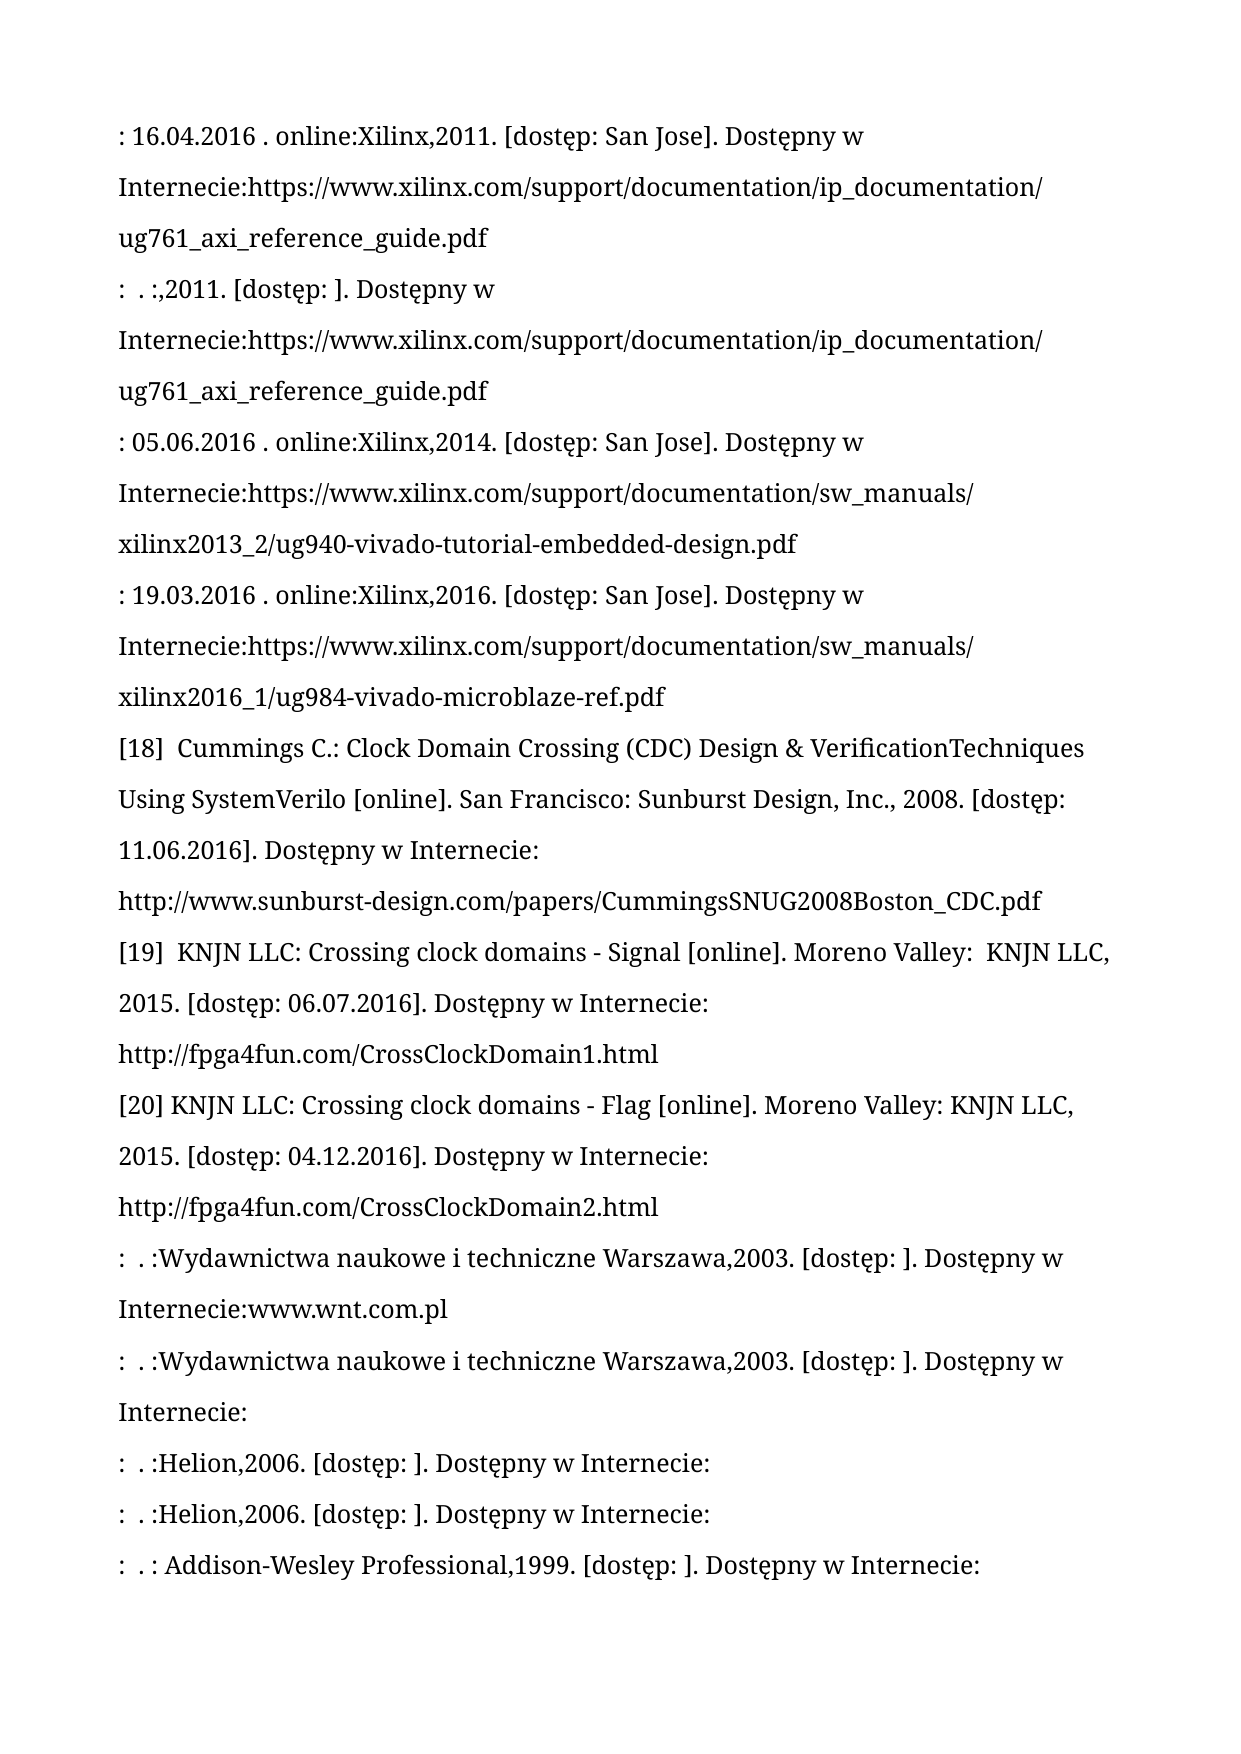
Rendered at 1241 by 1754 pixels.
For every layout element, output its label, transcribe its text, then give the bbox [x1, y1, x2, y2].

text [18] Cummings C.: Clock Domain Crossing (CDC) Design & VerificationTechniques Using SystemVerilo [online]. San Francisco: Sunburst Design, Inc., 2008. [dostęp: 11.06.2016]. Dostępny w Internecie: http://www.sunburst-design.com/papers/CummingsSNUG2008Boston_CDC.pdf [118, 731, 1122, 918]
text : . :Helion,2006. [dostęp: ]. Dostępny w Internecie: [118, 1496, 1122, 1530]
text : . : Addison-Wesley Professional,1999. [dostęp: ]. Dostępny w Internecie: [118, 1547, 1122, 1581]
text : 16.04.2016 . online:Xilinx,2011. [dostęp: San Jose]. Dostępny w Internecie:https://www.xilinx.com/support/documentation/ip_documentation/ug761_axi_reference_guide.pdf [118, 118, 1122, 254]
text [19] KNJN LLC: Crossing clock domains - Signal [online]. Moreno Valley: KNJN LLC, 2015. [dostęp: 06.07.2016]. Dostępny w Internecie: http://fpga4fun.com/CrossClockDomain1.html [118, 935, 1122, 1071]
text : . :Helion,2006. [dostęp: ]. Dostępny w Internecie: [118, 1445, 1122, 1479]
text : 19.03.2016 . online:Xilinx,2016. [dostęp: San Jose]. Dostępny w Internecie:https://www.xilinx.com/support/documentation/sw_manuals/xilinx2016_1/ug984-vivado-microblaze-ref.pdf [118, 577, 1122, 714]
text [20] KNJN LLC: Crossing clock domains - Flag [online]. Moreno Valley: KNJN LLC, 2015. [dostęp: 04.12.2016]. Dostępny w Internecie: http://fpga4fun.com/CrossClockDomain2.html [118, 1088, 1122, 1224]
text : 05.06.2016 . online:Xilinx,2014. [dostęp: San Jose]. Dostępny w Internecie:https://www.xilinx.com/support/documentation/sw_manuals/xilinx2013_2/ug940-vivado-tutorial-embedded-design.pdf [118, 424, 1122, 561]
text : . :,2011. [dostęp: ]. Dostępny w Internecie:https://www.xilinx.com/support/documentation/ip_documentation/ug761_axi_reference_guide.pdf [118, 271, 1122, 407]
text : . :Wydawnictwa naukowe i techniczne Warszawa,2003. [dostęp: ]. Dostępny w Internecie:www.wnt.com.pl [118, 1241, 1122, 1326]
text : . :Wydawnictwa naukowe i techniczne Warszawa,2003. [dostęp: ]. Dostępny w Internecie: [118, 1343, 1122, 1428]
